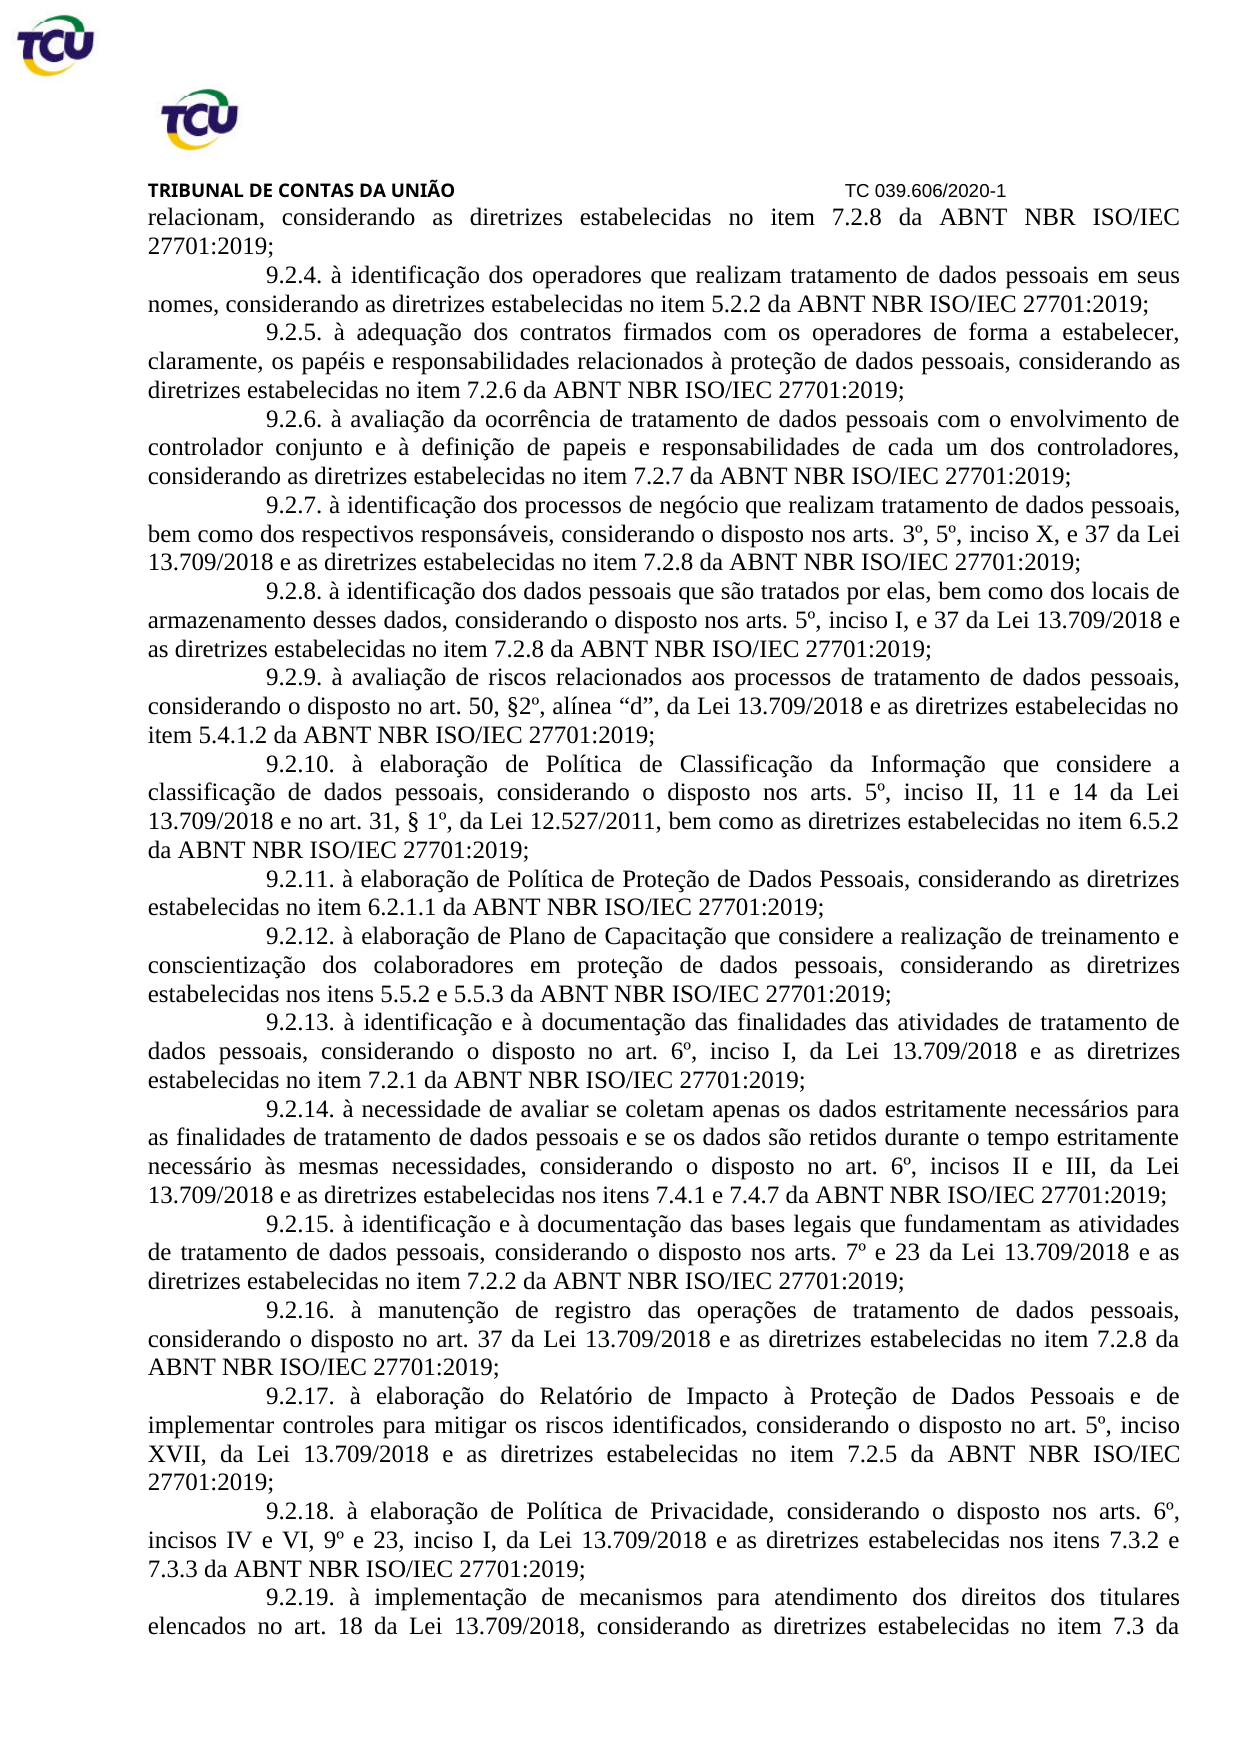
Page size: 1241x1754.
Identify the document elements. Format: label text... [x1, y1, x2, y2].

text 9.2.10. à elaboração de Política de Classificação da Informação que considere a classificação de dados pessoais, considerando o disposto nos arts. 5º, inciso II, 11 e 14 da Lei 13.709/2018 e no art. 31, § 1º, da Lei 12.527/2011, bem como as diretrizes estabelecidas no item 6.5.2 da ABNT NBR ISO/IEC 27701:2019; [148, 749, 1181, 864]
text 9.2.4. à identificação dos operadores que realizam tratamento de dados pessoais em seus nomes, considerando as diretrizes estabelecidas no item 5.2.2 da ABNT NBR ISO/IEC 27701:2019; [148, 260, 1181, 317]
text 9.2.5. à adequação dos contratos firmados com os operadores de forma a estabelecer, claramente, os papéis e responsabilidades relacionados à proteção de dados pessoais, considerando as diretrizes estabelecidas no item 7.2.6 da ABNT NBR ISO/IEC 27701:2019; [148, 317, 1181, 404]
text 9.2.8. à identificação dos dados pessoais que são tratados por elas, bem como dos locais de armazenamento desses dados, considerando o disposto nos arts. 5º, inciso I, e 37 da Lei 13.709/2018 e as diretrizes estabelecidas no item 7.2.8 da ABNT NBR ISO/IEC 27701:2019; [148, 576, 1181, 662]
text 9.2.15. à identificação e à documentação das bases legais que fundamentam as atividades de tratamento de dados pessoais, considerando o disposto nos arts. 7º e 23 da Lei 13.709/2018 e as diretrizes estabelecidas no item 7.2.2 da ABNT NBR ISO/IEC 27701:2019; [148, 1209, 1181, 1295]
text 9.2.11. à elaboração de Política de Proteção de Dados Pessoais, considerando as diretrizes estabelecidas no item 6.2.1.1 da ABNT NBR ISO/IEC 27701:2019; [148, 864, 1181, 921]
text 9.2.9. à avaliação de riscos relacionados aos processos de tratamento de dados pessoais, considerando o disposto no art. 50, §2º, alínea “d”, da Lei 13.709/2018 e as diretrizes estabelecidas no item 5.4.1.2 da ABNT NBR ISO/IEC 27701:2019; [148, 662, 1181, 749]
text 9.2.17. à elaboração do Relatório de Impacto à Proteção de Dados Pessoais e de implementar controles para mitigar os riscos identificados, considerando o disposto no art. 5º, inciso XVII, da Lei 13.709/2018 e as diretrizes estabelecidas no item 7.2.5 da ABNT NBR ISO/IEC 27701:2019; [148, 1381, 1181, 1496]
text 9.2.6. à avaliação da ocorrência de tratamento de dados pessoais com o envolvimento de controlador conjunto e à definição de papeis e responsabilidades de cada um dos controladores, considerando as diretrizes estabelecidas no item 7.2.7 da ABNT NBR ISO/IEC 27701:2019; [148, 404, 1181, 490]
text 9.2.7. à identificação dos processos de negócio que realizam tratamento de dados pessoais, bem como dos respectivos responsáveis, considerando o disposto nos arts. 3º, 5º, inciso X, e 37 da Lei 13.709/2018 e as diretrizes estabelecidas no item 7.2.8 da ABNT NBR ISO/IEC 27701:2019; [148, 490, 1181, 576]
text 9.2.16. à manutenção de registro das operações de tratamento de dados pessoais, considerando o disposto no art. 37 da Lei 13.709/2018 e as diretrizes estabelecidas no item 7.2.8 da ABNT NBR ISO/IEC 27701:2019; [148, 1295, 1181, 1381]
text 9.2.14. à necessidade de avaliar se coletam apenas os dados estritamente necessários para as finalidades de tratamento de dados pessoais e se os dados são retidos durante o tempo estritamente necessário às mesmas necessidades, considerando o disposto no art. 6º, incisos II e III, da Lei 13.709/2018 e as diretrizes estabelecidas nos itens 7.4.1 e 7.4.7 da ABNT NBR ISO/IEC 27701:2019; [148, 1094, 1181, 1209]
text 9.2.18. à elaboração de Política de Privacidade, considerando o disposto nos arts. 6º, incisos IV e VI, 9º e 23, inciso I, da Lei 13.709/2018 e as diretrizes estabelecidas nos itens 7.3.2 e 7.3.3 da ABNT NBR ISO/IEC 27701:2019; [148, 1496, 1181, 1582]
text 9.2.12. à elaboração de Plano de Capacitação que considere a realização de treinamento e conscientização dos colaboradores em proteção de dados pessoais, considerando as diretrizes estabelecidas nos itens 5.5.2 e 5.5.3 da ABNT NBR ISO/IEC 27701:2019; [148, 921, 1181, 1007]
text relacionam, considerando as diretrizes estabelecidas no item 7.2.8 da ABNT NBR ISO/IEC 27701:2019; [148, 202, 1181, 260]
text 9.2.19. à implementação de mecanismos para atendimento dos direitos dos titulares elencados no art. 18 da Lei 13.709/2018, considerando as diretrizes estabelecidas no item 7.3 da [148, 1582, 1181, 1640]
text 9.2.13. à identificação e à documentação das finalidades das atividades de tratamento de dados pessoais, considerando o disposto no art. 6º, inciso I, da Lei 13.709/2018 e as diretrizes estabelecidas no item 7.2.1 da ABNT NBR ISO/IEC 27701:2019; [148, 1007, 1181, 1094]
